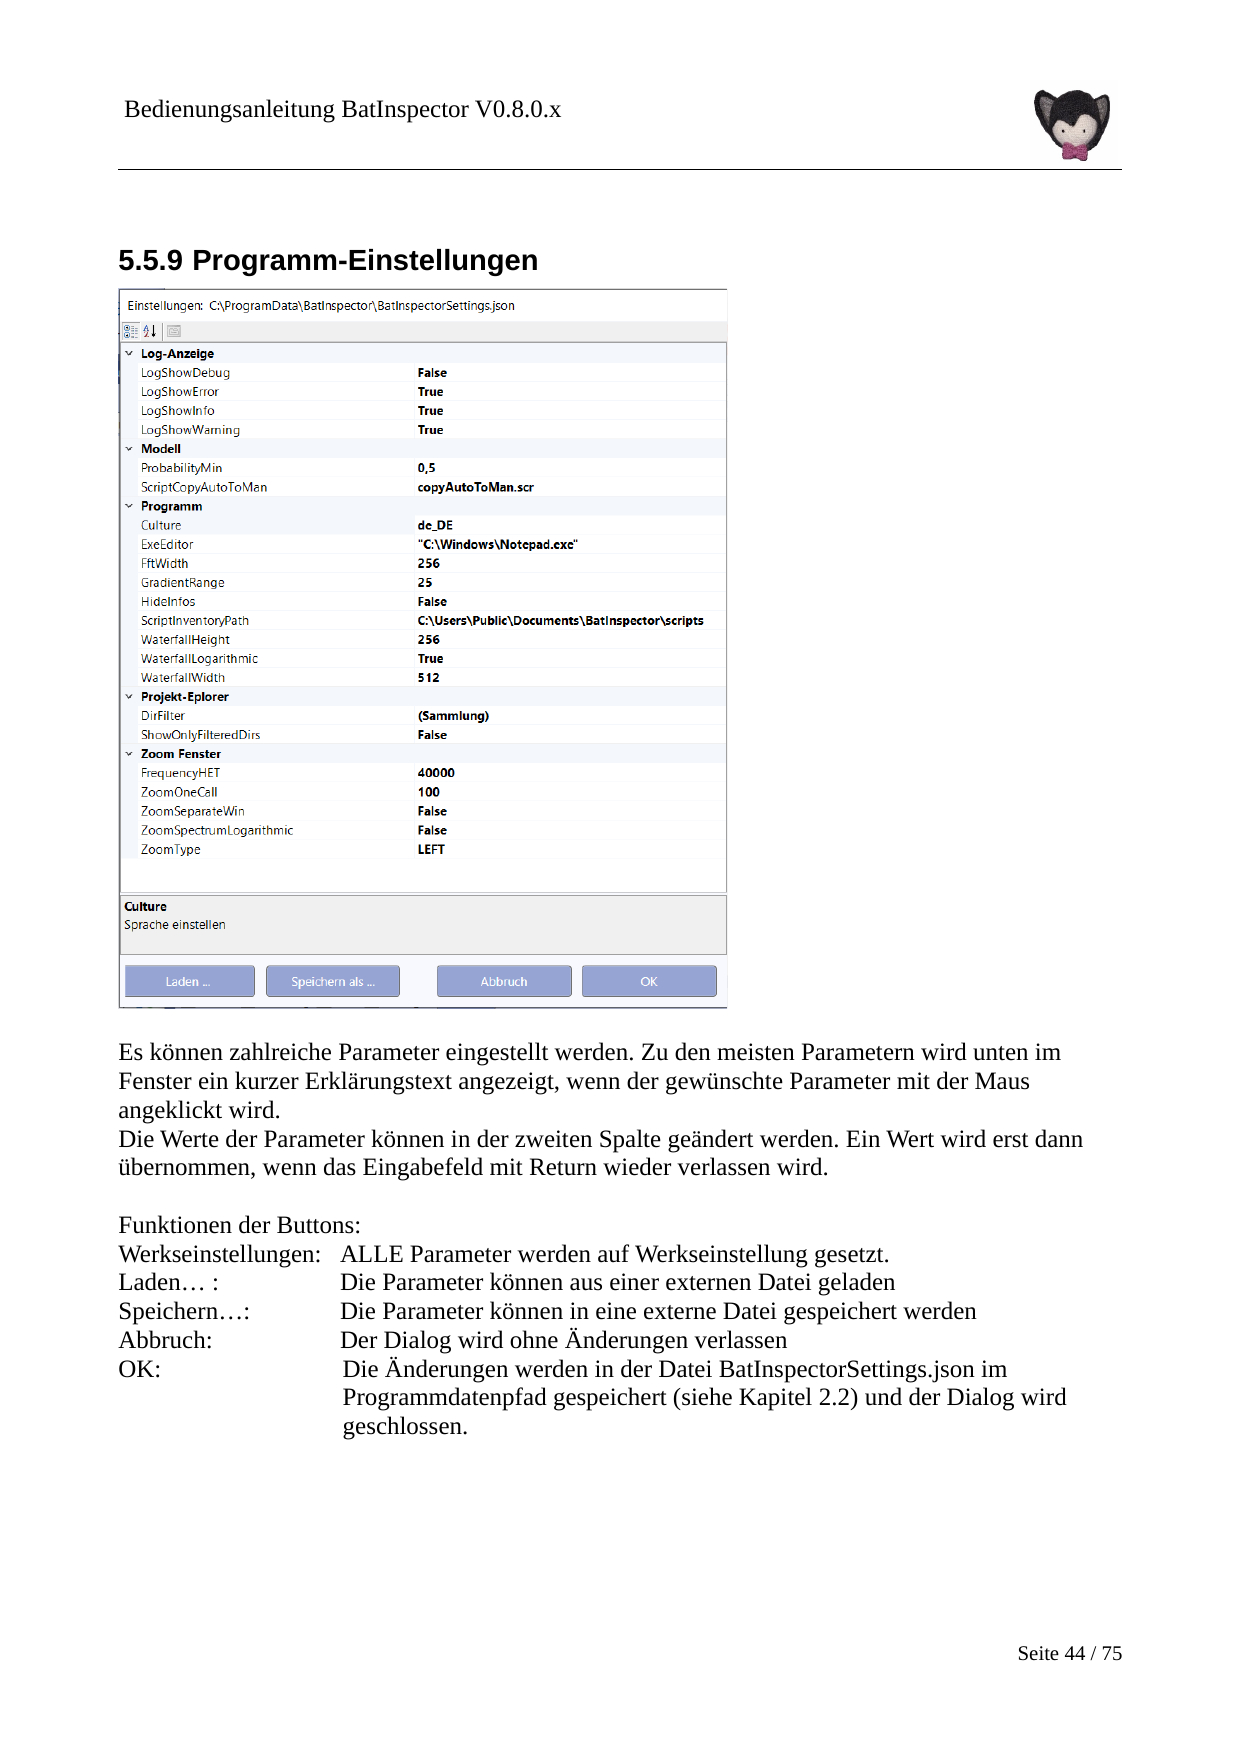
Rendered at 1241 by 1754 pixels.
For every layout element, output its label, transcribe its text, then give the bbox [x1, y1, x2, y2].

subtitle Programm-Einstellungen [118, 243, 1122, 276]
text Werkseinstellungen: ALLE Parameter werden auf Werkseinstellung gesetzt. [118, 1239, 1122, 1267]
text Die Werte der Parameter können in der zweiten Spalte geändert werden. Ein Wert wird erst dann übernommen, wenn das Eingabefeld mit Return wieder verlassen wird. [118, 1124, 1122, 1181]
text OK: Die Änderungen werden in der Datei BatInspectorSettings.json im Programmdatenpfad gespeichert (siehe Kapitel 2.2) und der Dialog wird geschlossen. [118, 1354, 1122, 1440]
text Abbruch: Der Dialog wird ohne Änderungen verlassen [118, 1325, 1122, 1354]
picture [118, 288, 728, 1009]
text Speichern…: Die Parameter können in eine externe Datei gespeichert werden [118, 1296, 1122, 1325]
text Es können zahlreiche Parameter eingestellt werden. Zu den meisten Parametern wird unten im Fenster ein kurzer Erklärungstext angezeigt, wenn der gewünschte Parameter mit der Maus angeklickt wird. [118, 1037, 1122, 1124]
text Funktionen der Buttons: [118, 1210, 1122, 1239]
picture [1030, 80, 1119, 169]
text Laden… : Die Parameter können aus einer externen Datei geladen [118, 1267, 1122, 1296]
